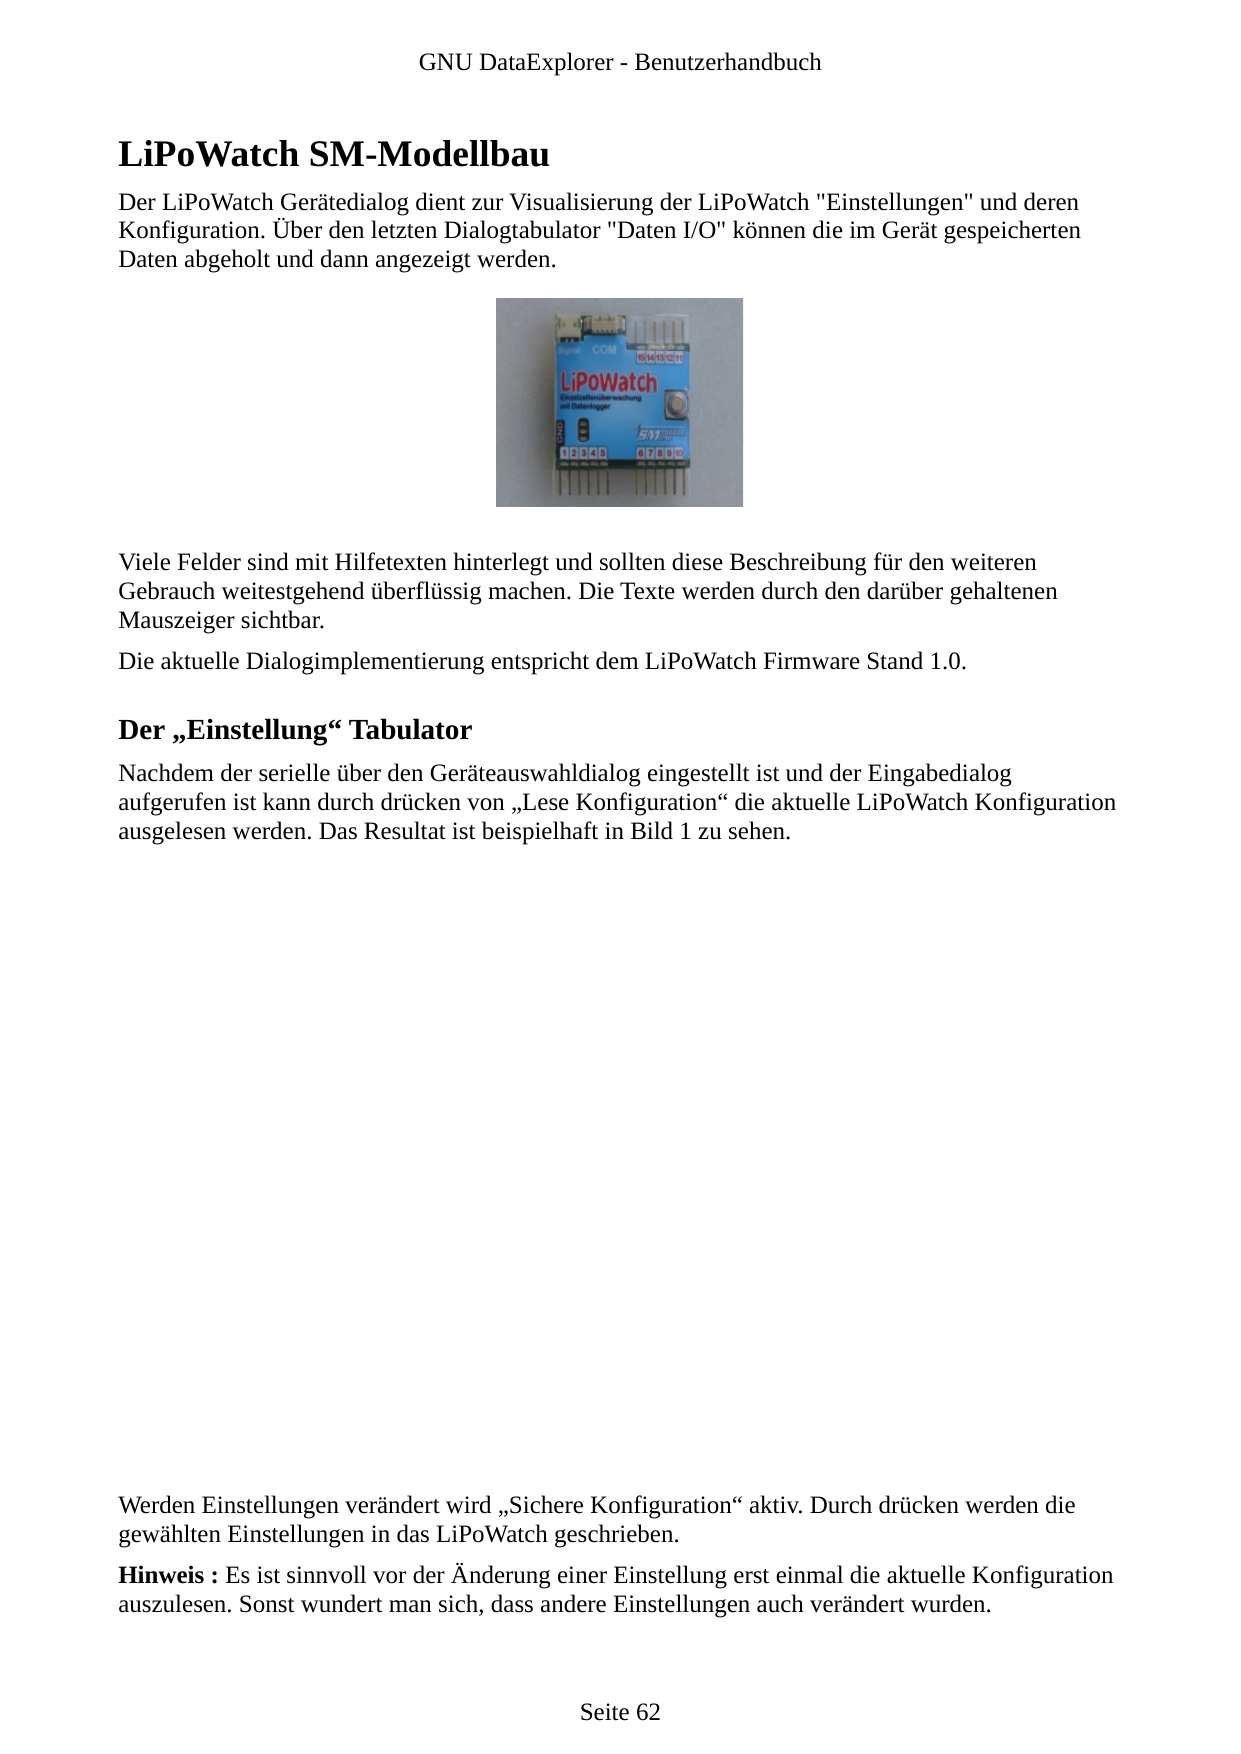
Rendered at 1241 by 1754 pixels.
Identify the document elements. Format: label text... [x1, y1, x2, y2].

subtitle LiPoWatch SM-Modellbau [118, 131, 1122, 174]
text Die aktuelle Dialogimplementierung entspricht dem LiPoWatch Firmware Stand 1.0. [118, 646, 1122, 675]
text Hinweis : Es ist sinnvoll vor der Änderung einer Einstellung erst einmal die aktuelle Konfiguration auszulesen. Sonst wundert man sich, dass andere Einstellungen auch verändert wurden. [118, 1561, 1122, 1618]
text Viele Felder sind mit Hilfetexten hinterlegt und sollten diese Beschreibung für den weiteren Gebrauch weitestgehend überflüssig machen. Die Texte werden durch den darüber gehaltenen Mauszeiger sichtbar. [118, 547, 1122, 634]
text Werden Einstellungen verändert wird „Sichere Konfiguration“ aktiv. Durch drücken werden die gewählten Einstellungen in das LiPoWatch geschrieben. [118, 1491, 1122, 1548]
subtitle Der „Einstellung“ Tabulator [118, 712, 1122, 746]
text Der LiPoWatch Gerätedialog dient zur Visualisierung der LiPoWatch "Einstellungen" und deren Konfiguration. Über den letzten Dialogtabulator "Daten I/O" können die im Gerät gespeicherten Daten abgeholt und dann angezeigt werden. [118, 187, 1122, 273]
text Nachdem der serielle über den Geräteauswahldialog eingestellt ist und der Eingabedialog aufgerufen ist kann durch drücken von „Lese Konfiguration“ die aktuelle LiPoWatch Konfiguration ausgelesen werden. Das Resultat ist beispielhaft in Bild 1 zu sehen. [118, 758, 1122, 845]
picture [496, 298, 744, 507]
